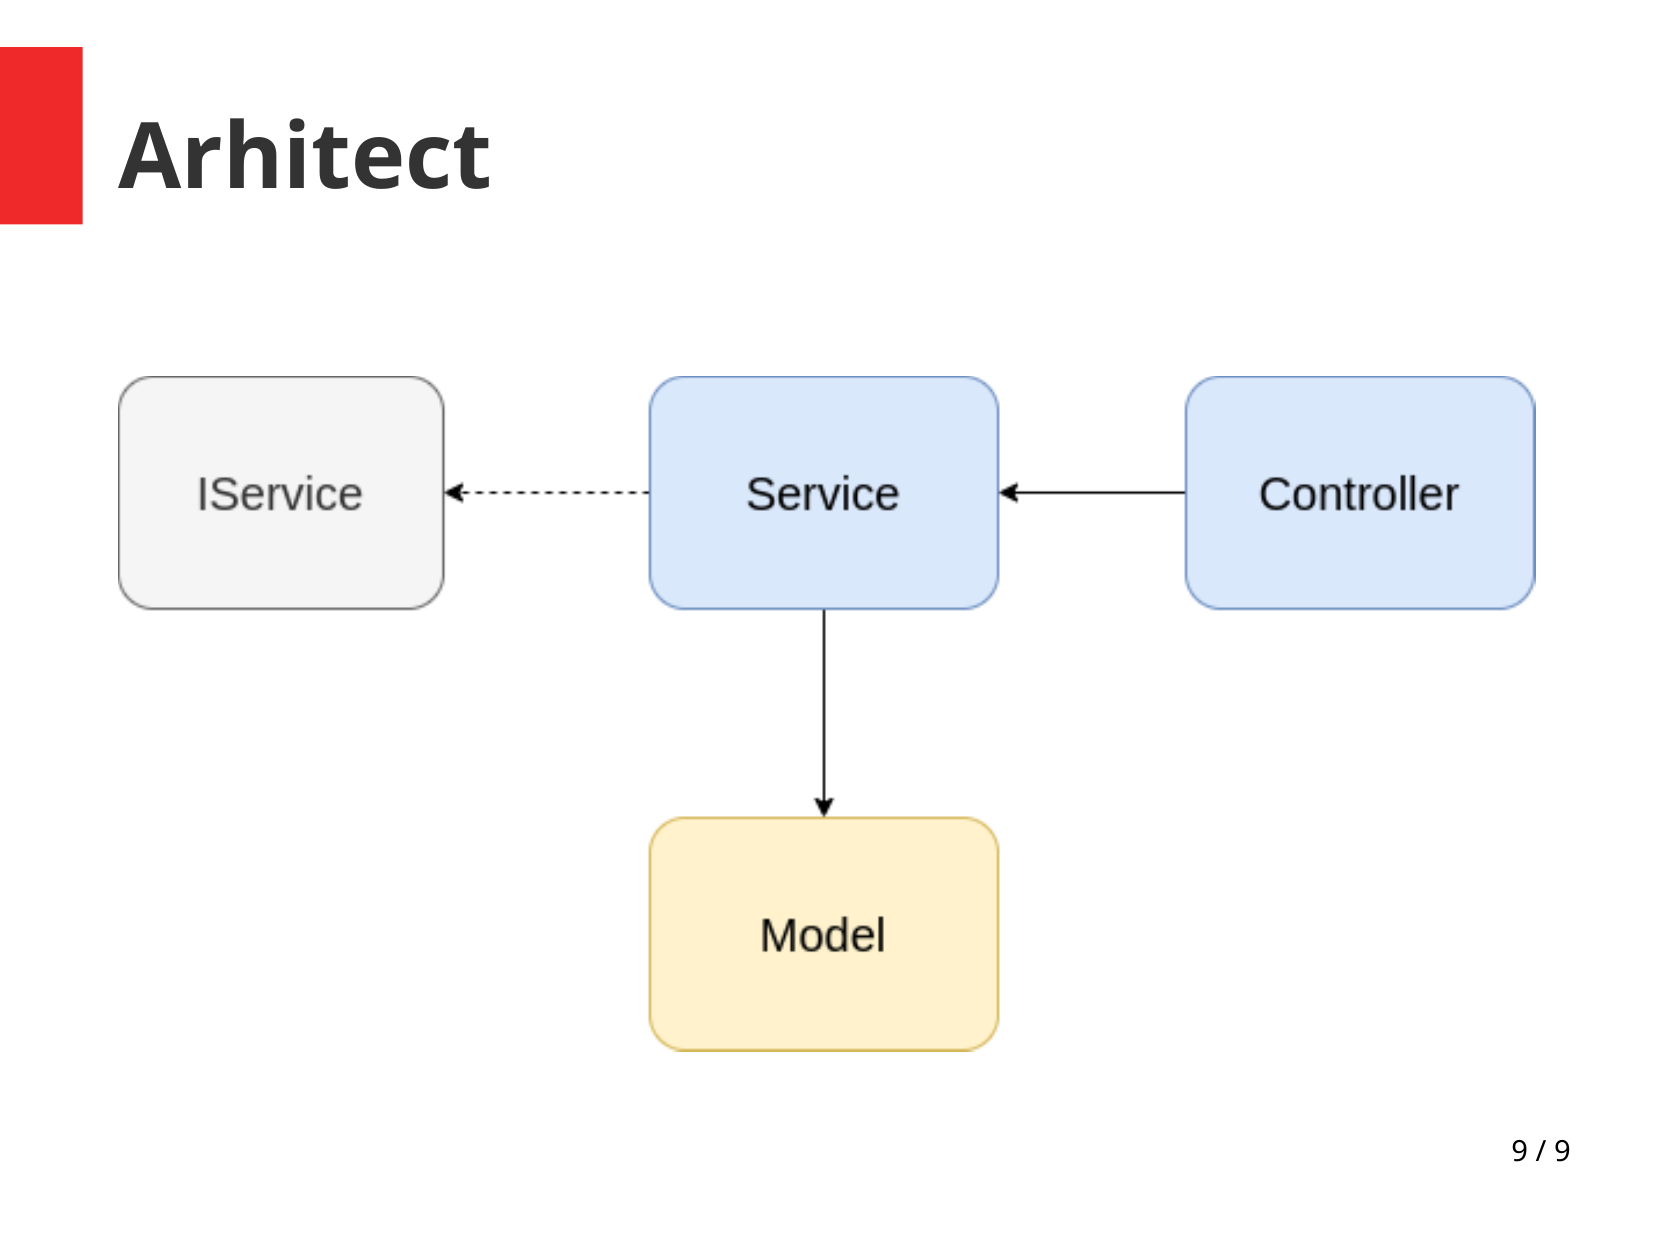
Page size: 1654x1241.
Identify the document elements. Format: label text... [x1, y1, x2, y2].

picture [118, 376, 1536, 1052]
title Arhitect [118, 49, 1571, 257]
